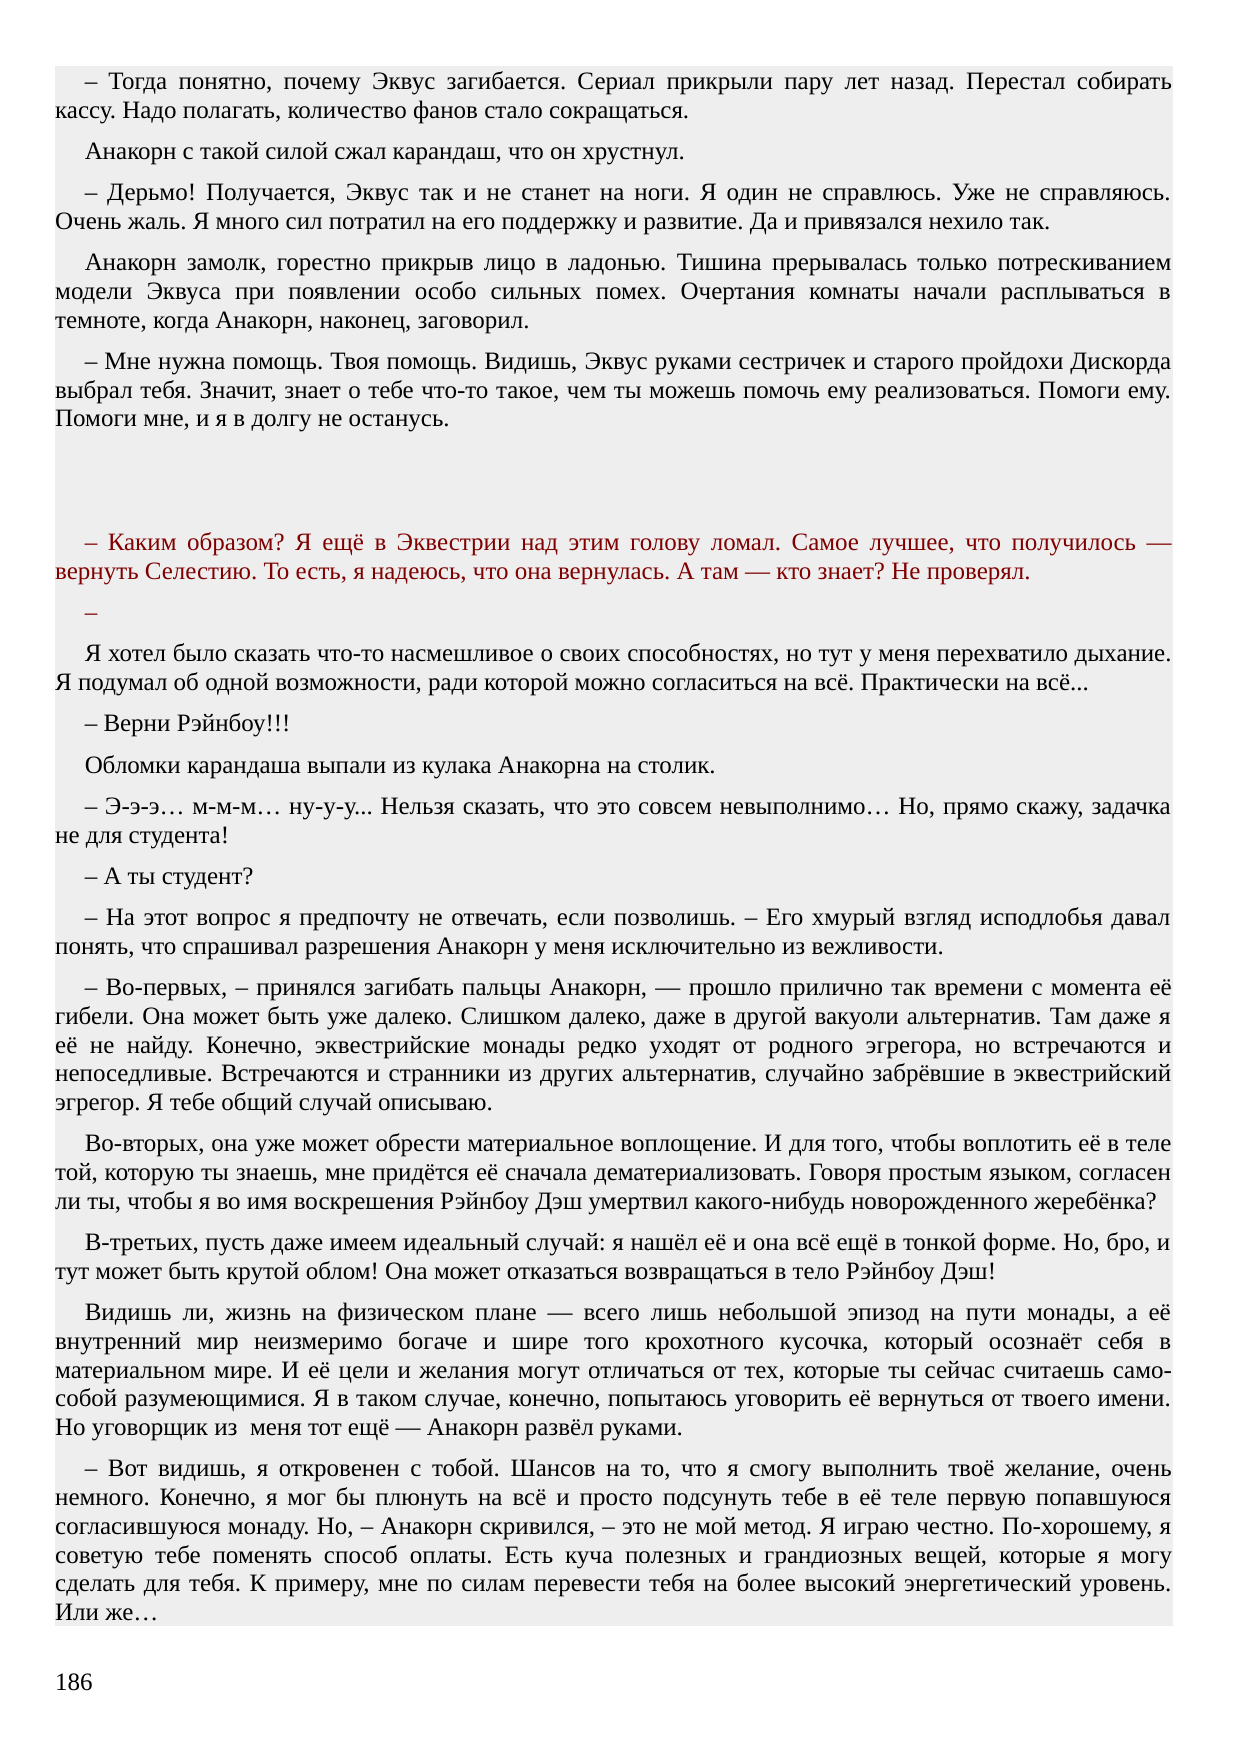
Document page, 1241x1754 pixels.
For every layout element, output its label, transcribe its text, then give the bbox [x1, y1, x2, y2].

text Во-вторых, она уже может обрести материальное воплощение. И для того, чтобы воплотить её в теле той, которую ты знаешь, мне придётся её сначала дематериализовать. Говоря простым языком, согласен ли ты, чтобы я во имя воскрешения Рэйнбоу Дэш умертвил какого-нибудь новорожденного жеребёнка? [55, 1128, 1173, 1215]
text – Дерьмо! Получается, Эквус так и не станет на ноги. Я один не справлюсь. Уже не справляюсь. Очень жаль. Я много сил потратил на его поддержку и развитие. Да и привязался нехило так. [55, 177, 1173, 235]
text – Вот видишь, я откровенен с тобой. Шансов на то, что я смогу выполнить твоё желание, очень немного. Конечно, я мог бы плюнуть на всё и просто подсунуть тебе в её теле первую попавшуюся согласившуюся монаду. Но, – Анакорн скривился, – это не мой метод. Я играю честно. По-хорошему, я советую тебе поменять способ оплаты. Есть куча полезных и грандиозных вещей, которые я могу сделать для тебя. К примеру, мне по силам перевести тебя на более высокий энергетический уровень. Или же… [55, 1453, 1173, 1626]
text Обломки карандаша выпали из кулака Анакорна на столик. [55, 750, 1173, 778]
text В-третьих, пусть даже имеем идеальный случай: я нашёл её и она всё ещё в тонкой форме. Но, бро, и тут может быть крутой облом! Она может отказаться возвращаться в тело Рэйнбоу Дэш! [55, 1227, 1173, 1285]
text Я хотел было сказать что-то насмешливое о своих способностях, но тут у меня перехватило дыхание. Я подумал об одной возможности, ради которой можно согласиться на всё. Практически на всё... [55, 638, 1173, 696]
text – Тогда понятно, почему Эквус загибается. Сериал прикрыли пару лет назад. Перестал собирать кассу. Надо полагать, количество фанов стало сокращаться. [55, 66, 1173, 123]
text – На этот вопрос я предпочту не отвечать, если позволишь. – Его хмурый взгляд исподлобья давал понять, что спрашивал разрешения Анакорн у меня исключительно из вежливости. [55, 902, 1173, 960]
text – Во-первых, – принялся загибать пальцы Анакорн, — прошло прилично так времени с момента её гибели. Она может быть уже далеко. Слишком далеко, даже в другой вакуоли альтернатив. Там даже я её не найду. Конечно, эквестрийские монады редко уходят от родного эгрегора, но встречаются и непоседливые. Встречаются и странники из других альтернатив, случайно забрёвшие в эквестрийский эгрегор. Я тебе общий случай описываю. [55, 972, 1173, 1116]
text Анакорн замолк, горестно прикрыв лицо в ладонью. Тишина прерывалась только потрескиванием модели Эквуса при появлении особо сильных помех. Очертания комнаты начали расплываться в темноте, когда Анакорн, наконец, заговорил. [55, 247, 1173, 333]
text – Мне нужна помощь. Твоя помощь. Видишь, Эквус руками сестричек и старого пройдохи Дискорда выбрал тебя. Значит, знает о тебе что-то такое, чем ты можешь помочь ему реализоваться. Помоги ему. Помоги мне, и я в долгу не останусь. [55, 346, 1173, 432]
text – А ты студент? [55, 861, 1173, 890]
text – Э-э-э… м-м-м… ну-у-у... Нельзя сказать, что это совсем невыполнимо… Но, прямо скажу, задачка не для студента! [55, 791, 1173, 848]
text Видишь ли, жизнь на физическом плане — всего лишь небольшой эпизод на пути монады, а её внутренний мир неизмеримо богаче и шире того крохотного кусочка, который осознаёт себя в материальном мире. И её цели и желания могут отличаться от тех, которые ты сейчас считаешь само-собой разумеющимися. Я в таком случае, конечно, попытаюсь уговорить её вернуться от твоего имени. Но уговорщик из меня тот ещё — Анакорн развёл руками. [55, 1297, 1173, 1441]
text – Каким образом? Я ещё в Эквестрии над этим голову ломал. Самое лучшее, что получилось — вернуть Селестию. То есть, я надеюсь, что она вернулась. А там — кто знает? Не проверял. [55, 527, 1173, 585]
text Анакорн с такой силой сжал карандаш, что он хрустнул. [55, 136, 1173, 165]
text – Верни Рэйнбоу!!! [55, 708, 1173, 737]
text – [55, 597, 1173, 626]
